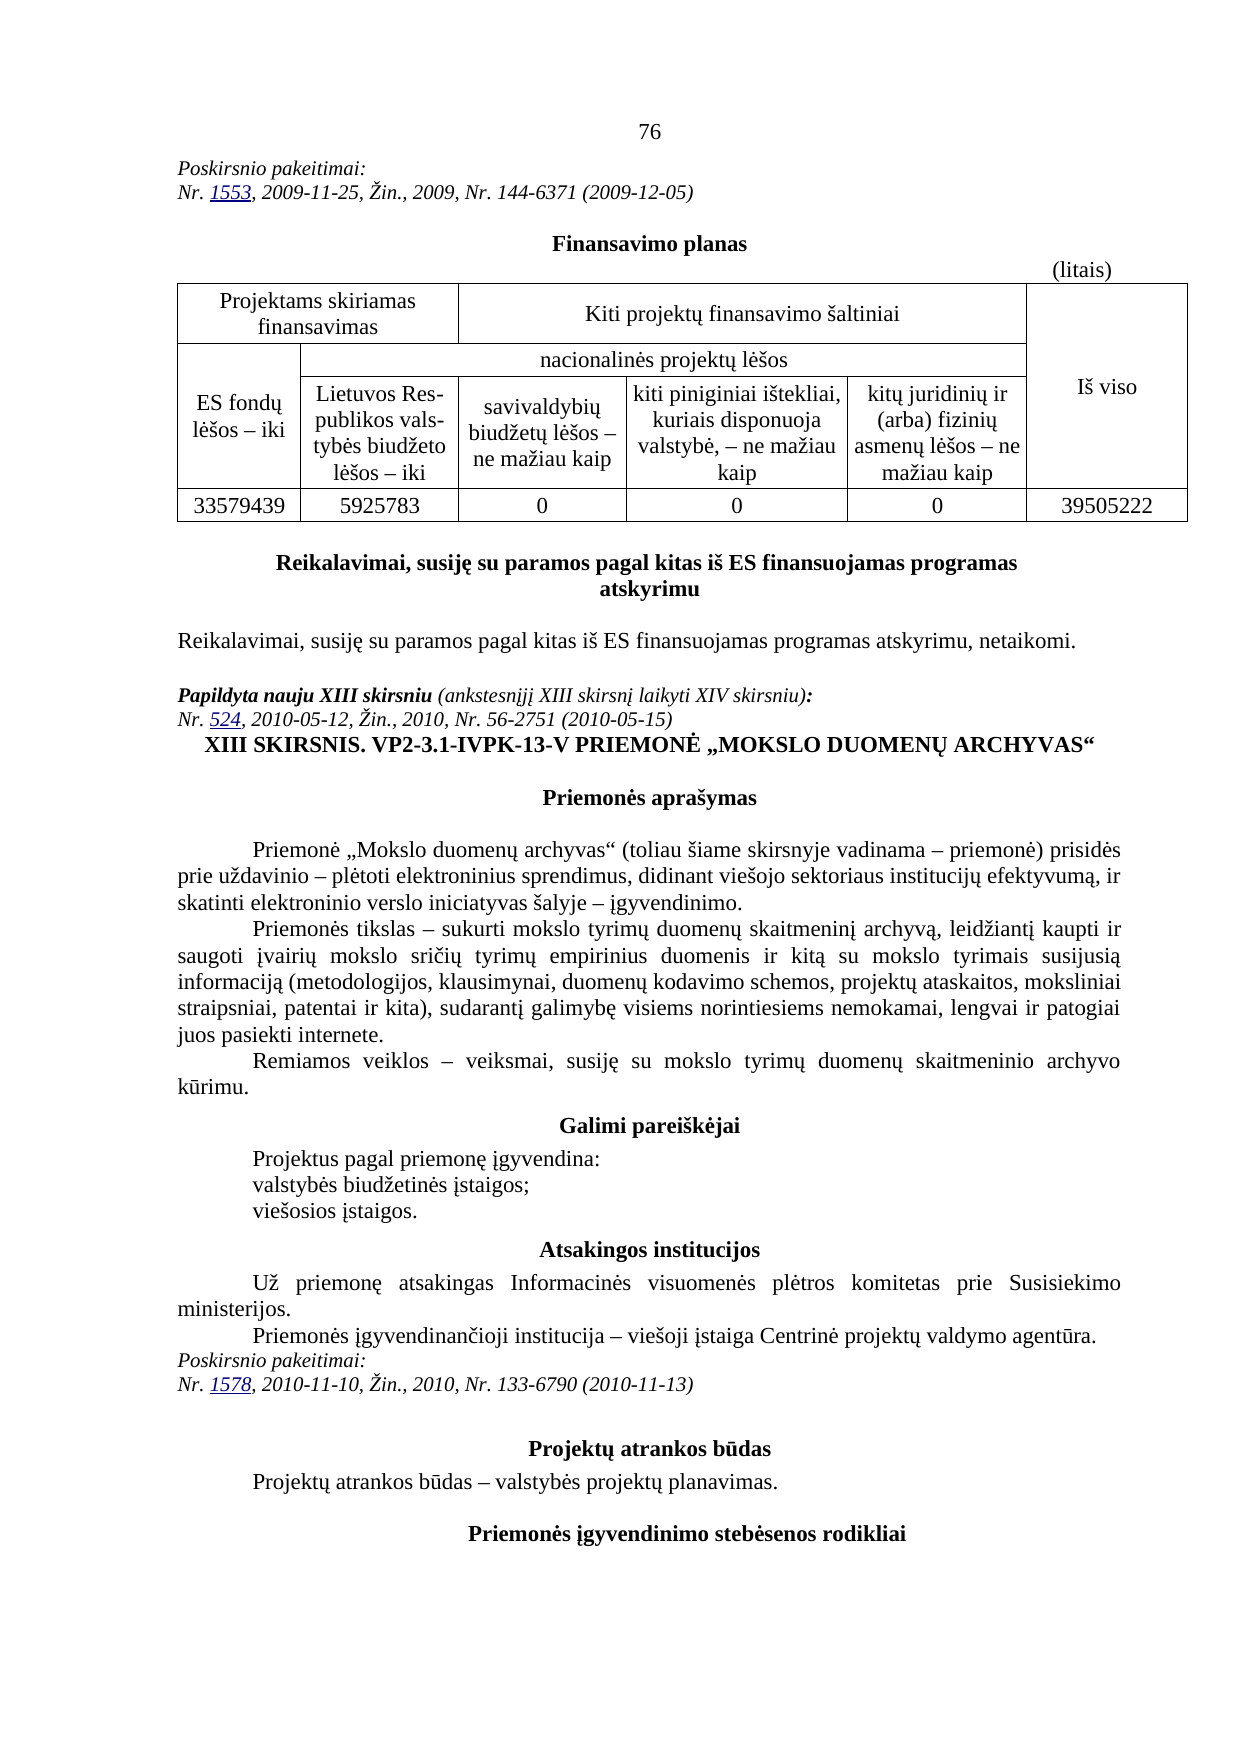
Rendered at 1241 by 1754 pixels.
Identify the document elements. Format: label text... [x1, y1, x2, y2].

text Nr. 1578, 2010-11-10, Žin., 2010, Nr. 133-6790 (2010-11-13) [177, 1372, 1122, 1396]
table_cell kitų juridinių ir (arba) fizinių asmenų lėšos – ne mažiau kaip [848, 377, 1026, 488]
table_cell kiti piniginiai ištekliai, kuriais disponuoja valstybė, – ne mažiau kaip [627, 377, 847, 488]
text valstybės biudžetinės įstaigos; [177, 1171, 1122, 1198]
text Atsakingos institucijos [177, 1236, 1122, 1263]
text Už priemonę atsakingas Informacinės visuomenės plėtros komitetas prie Susisiekimo ministerijos. [177, 1269, 1122, 1322]
text (litais) [177, 256, 1112, 283]
text Poskirsnio pakeitimai: [177, 1348, 1122, 1372]
table_cell 0 [459, 489, 626, 521]
text Finansavimo planas [177, 230, 1122, 256]
text Nr. 1553, 2009-11-25, Žin., 2009, Nr. 144-6371 (2009-12-05) [177, 180, 1122, 204]
table_cell savivaldybių biudžetų lėšos – ne mažiau kaip [459, 377, 626, 488]
table_header Kiti projektų finansavimo šaltiniai [459, 284, 1026, 342]
text Reikalavimai, susiję su paramos pagal kitas iš ES finansuojamas programas atskyrimu [177, 522, 1122, 601]
text Priemonė „Mokslo duomenų archyvas“ (toliau šiame skirsnyje vadinama – priemonė) prisidės prie uždavinio – plėtoti elektroninius sprendimus, didinant viešojo sektoriaus institucijų efektyvumą, ir skatinti elektroninio verslo iniciatyvas šalyje – įgyvendinimo. [177, 836, 1122, 915]
table_cell Lietuvos Res­publikos vals­tybės biudžeto lėšos – iki [301, 377, 458, 488]
table_cell 0 [627, 489, 847, 521]
text Priemonės įgyvendinimo stebėsenos rodikliai [177, 1520, 1122, 1547]
text Nr. 524, 2010-05-12, Žin., 2010, Nr. 56-2751 (2010-05-15) [177, 707, 1122, 731]
text Priemonės aprašymas [177, 783, 1122, 810]
text Papildyta nauju XIII skirsniu (ankstesnįjį XIII skirsnį laikyti XIV skirsniu): [177, 683, 1122, 707]
text Poskirsnio pakeitimai: [177, 156, 1122, 180]
table_cell 0 [848, 489, 1026, 521]
text Projektų atrankos būdas [177, 1435, 1122, 1461]
subtitle XIII SKIRSNIS. VP2-3.1-IVPK-13-V PRIEMONĖ „MOKSLO DUOMENŲ ARCHYVAS“ [177, 731, 1122, 757]
text Remiamos veiklos – veiksmai, susiję su mokslo tyrimų duomenų skaitmeninio archyvo kūrimu. [177, 1047, 1122, 1100]
text Projektų atrankos būdas – valstybės projektų planavimas. [177, 1468, 1122, 1494]
text Priemonės tikslas – sukurti mokslo tyrimų duomenų skaitmeninį archyvą, leidžiantį kaupti ir saugoti įvairių mokslo sričių tyrimų empirinius duomenis ir kitą su mokslo tyrimais susijusią informaciją (metodologijos, klausimynai, duomenų kodavimo schemos, projektų ataskaitos, moksliniai straipsniai, patentai ir kita), sudarantį galimybę visiems norintiesiems nemokamai, lengvai ir patogiai juos pasiekti internete. [177, 915, 1122, 1047]
table_header Iš viso [1027, 284, 1187, 488]
table_header Projektams skiriamas finansavimas [178, 284, 458, 342]
table_cell 5925783 [301, 489, 458, 521]
text Priemonės įgyvendinančioji institucija – viešoji įstaiga Centrinė projektų valdymo agentūra. [177, 1322, 1122, 1348]
table_cell 39505222 [1027, 489, 1187, 521]
table_cell nacionalinės projektų lėšos [301, 344, 1026, 376]
text Projektus pagal priemonę įgyvendina: [177, 1145, 1122, 1171]
text viešosios įstaigos. [177, 1198, 1122, 1224]
table_cell ES fondų lėšos – iki [178, 344, 300, 488]
text Reikalavimai, susiję su paramos pagal kitas iš ES finansuojamas programas atskyrimu, netaikomi. [177, 628, 1122, 654]
text Galimi pareiškėjai [177, 1112, 1122, 1139]
table_cell 33579439 [178, 489, 300, 521]
